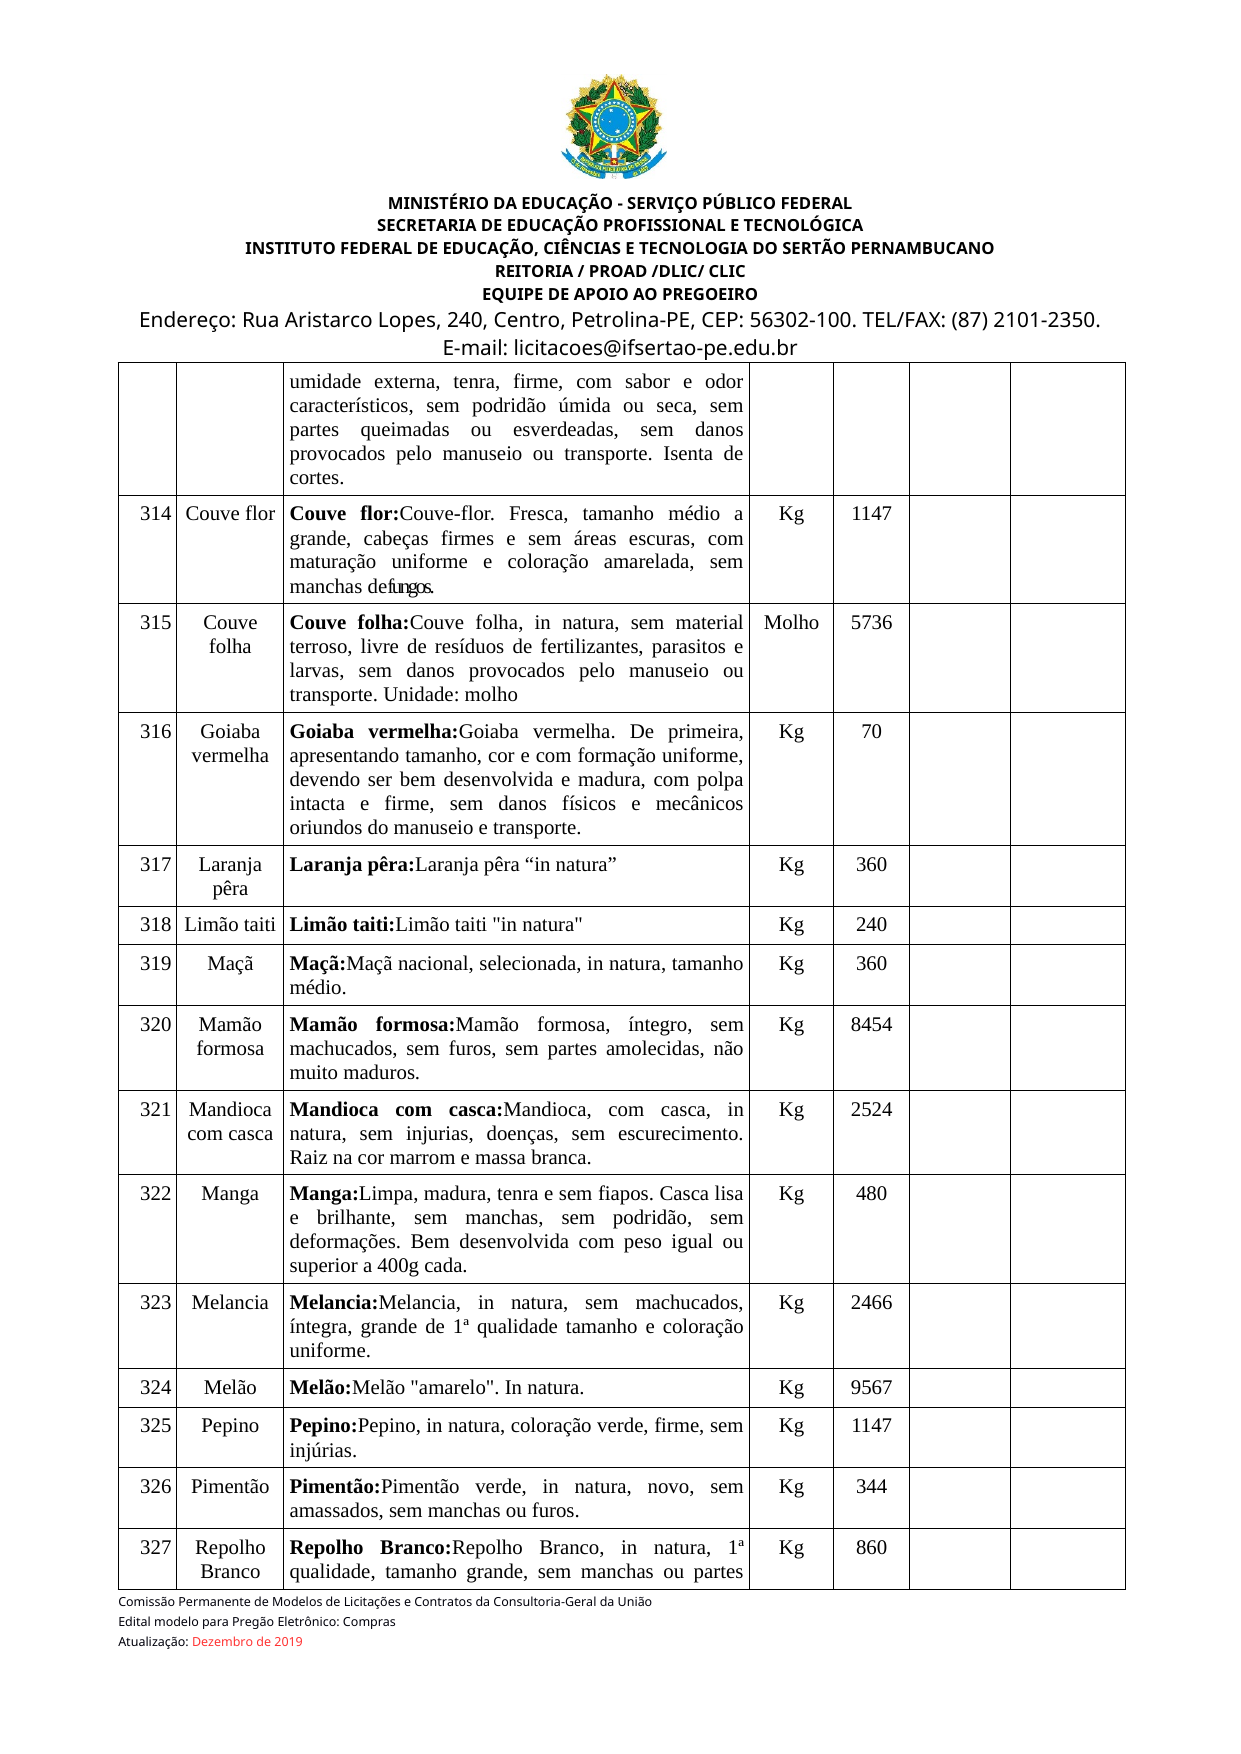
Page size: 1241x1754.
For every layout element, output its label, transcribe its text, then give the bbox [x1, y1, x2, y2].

table_cell Pimentão [177, 1468, 283, 1528]
table_cell Kg [750, 496, 833, 603]
table_cell [1011, 1369, 1125, 1407]
table_cell 324 [119, 1369, 176, 1407]
table_cell [910, 945, 1010, 1005]
table_cell 5736 [834, 604, 909, 712]
table_cell 2466 [834, 1284, 909, 1368]
table_cell [910, 1408, 1010, 1467]
table_cell Mamão formosa:Mamão formosa, íntegro, sem machucados, sem furos, sem partes amolecidas, não muito maduros. [284, 1006, 749, 1090]
table_cell 240 [834, 907, 909, 944]
table_cell 360 [834, 846, 909, 906]
table_cell [910, 1468, 1010, 1528]
table_cell 2524 [834, 1091, 909, 1174]
table_cell 318 [119, 907, 176, 944]
table_cell Mandioca com casca:Mandioca, com casca, in natura, sem injurias, doenças, sem escurecimento. Raiz na cor marrom e massa branca. [284, 1091, 749, 1174]
table_cell [1011, 496, 1125, 603]
table_cell Kg [750, 945, 833, 1005]
table_cell [119, 363, 176, 494]
table_cell Kg [750, 1175, 833, 1283]
table_cell 360 [834, 945, 909, 1005]
table_cell 8454 [834, 1006, 909, 1090]
table_cell 321 [119, 1091, 176, 1174]
table_cell 9567 [834, 1369, 909, 1407]
table_cell [1011, 1091, 1125, 1174]
table_cell Kg [750, 1529, 833, 1588]
table_cell Limão taiti [177, 907, 283, 944]
table_cell [910, 1369, 1010, 1407]
table_cell 314 [119, 496, 176, 603]
table_cell 316 [119, 713, 176, 845]
table_cell Mamão formosa [177, 1006, 283, 1090]
table_cell Kg [750, 1284, 833, 1368]
table_cell Molho [750, 604, 833, 712]
table_cell [910, 846, 1010, 906]
table_cell 317 [119, 846, 176, 906]
table_cell 319 [119, 945, 176, 1005]
table_cell [1011, 363, 1125, 494]
table_cell Pimentão:Pimentão verde, in natura, novo, sem amassados, sem manchas ou furos. [284, 1468, 749, 1528]
table_cell [910, 604, 1010, 712]
table_cell Melão:Melão "amarelo". In natura. [284, 1369, 749, 1407]
table_cell Melão [177, 1369, 283, 1407]
table_cell [1011, 1408, 1125, 1467]
table_cell [1011, 1175, 1125, 1283]
table_cell 325 [119, 1408, 176, 1467]
table_cell Kg [750, 846, 833, 906]
table_cell [177, 363, 283, 494]
table_cell Couve folha [177, 604, 283, 712]
table_cell [1011, 1006, 1125, 1090]
table_cell 1147 [834, 496, 909, 603]
table_cell Couve folha:Couve folha, in natura, sem material terroso, livre de resíduos de fertilizantes, parasitos e larvas, sem danos provocados pelo manuseio ou transporte. Unidade: molho [284, 604, 749, 712]
table_cell [910, 1529, 1010, 1588]
table_cell [910, 1284, 1010, 1368]
table_cell Kg [750, 1369, 833, 1407]
table_cell Manga:Limpa, madura, tenra e sem fiapos. Casca lisa e brilhante, sem manchas, sem podridão, sem deformações. Bem desenvolvida com peso igual ou superior a 400g cada. [284, 1175, 749, 1283]
table_cell [910, 1006, 1010, 1090]
table_cell Maçã:Maçã nacional, selecionada, in natura, tamanho médio. [284, 945, 749, 1005]
table_cell Goiaba vermelha [177, 713, 283, 845]
table_cell [1011, 907, 1125, 944]
table_cell Limão taiti:Limão taiti "in natura" [284, 907, 749, 944]
table_cell [1011, 713, 1125, 845]
table_cell 326 [119, 1468, 176, 1528]
table_cell [910, 1175, 1010, 1283]
table_cell 480 [834, 1175, 909, 1283]
table_cell Mandioca com casca [177, 1091, 283, 1174]
table_cell Kg [750, 1006, 833, 1090]
table_cell [1011, 604, 1125, 712]
table_cell 322 [119, 1175, 176, 1283]
table_cell Kg [750, 713, 833, 845]
table_cell [750, 363, 833, 494]
table_cell [910, 363, 1010, 494]
table_cell 70 [834, 713, 909, 845]
table_cell Kg [750, 1468, 833, 1528]
table_cell Kg [750, 1091, 833, 1174]
table_cell Couve flor [177, 496, 283, 603]
table_cell 315 [119, 604, 176, 712]
table_cell Laranja pêra [177, 846, 283, 906]
table_cell [1011, 945, 1125, 1005]
table_cell Pepino [177, 1408, 283, 1467]
table_cell umidade externa, tenra, firme, com sabor e odor característicos, sem podridão úmida ou seca, sem partes queimadas ou esverdeadas, sem danos provocados pelo manuseio ou transporte. Isenta de cortes. [284, 363, 749, 494]
table_cell Manga [177, 1175, 283, 1283]
picture [560, 74, 667, 179]
table_cell Repolho Branco [177, 1529, 283, 1588]
table_cell [1011, 1468, 1125, 1528]
table_cell [1011, 1529, 1125, 1588]
table_cell [910, 496, 1010, 603]
table_cell 344 [834, 1468, 909, 1528]
table_cell Maçã [177, 945, 283, 1005]
table_cell Pepino:Pepino, in natura, coloração verde, firme, sem injúrias. [284, 1408, 749, 1467]
table_cell Kg [750, 1408, 833, 1467]
table_cell 1147 [834, 1408, 909, 1467]
table_cell [910, 907, 1010, 944]
table_cell Kg [750, 907, 833, 944]
table_cell [1011, 1284, 1125, 1368]
table_cell Melancia [177, 1284, 283, 1368]
table_cell 860 [834, 1529, 909, 1588]
table_cell [910, 713, 1010, 845]
table_cell Repolho Branco:Repolho Branco, in natura, 1ª qualidade, tamanho grande, sem manchas ou partes [284, 1529, 749, 1588]
table_cell Couve flor:Couve-flor. Fresca, tamanho médio a grande, cabeças firmes e sem áreas escuras, com maturação uniforme e coloração amarelada, sem manchas defungos. [284, 496, 749, 603]
table_cell 327 [119, 1529, 176, 1588]
table_cell [1011, 846, 1125, 906]
table_cell [910, 1091, 1010, 1174]
table_cell [834, 363, 909, 494]
table_cell Laranja pêra:Laranja pêra “in natura” [284, 846, 749, 906]
table_cell Melancia:Melancia, in natura, sem machucados, íntegra, grande de 1ª qualidade tamanho e coloração uniforme. [284, 1284, 749, 1368]
table_cell Goiaba vermelha:Goiaba vermelha. De primeira, apresentando tamanho, cor e com formação uniforme, devendo ser bem desenvolvida e madura, com polpa intacta e firme, sem danos físicos e mecânicos oriundos do manuseio e transporte. [284, 713, 749, 845]
table_cell 323 [119, 1284, 176, 1368]
table_cell 320 [119, 1006, 176, 1090]
